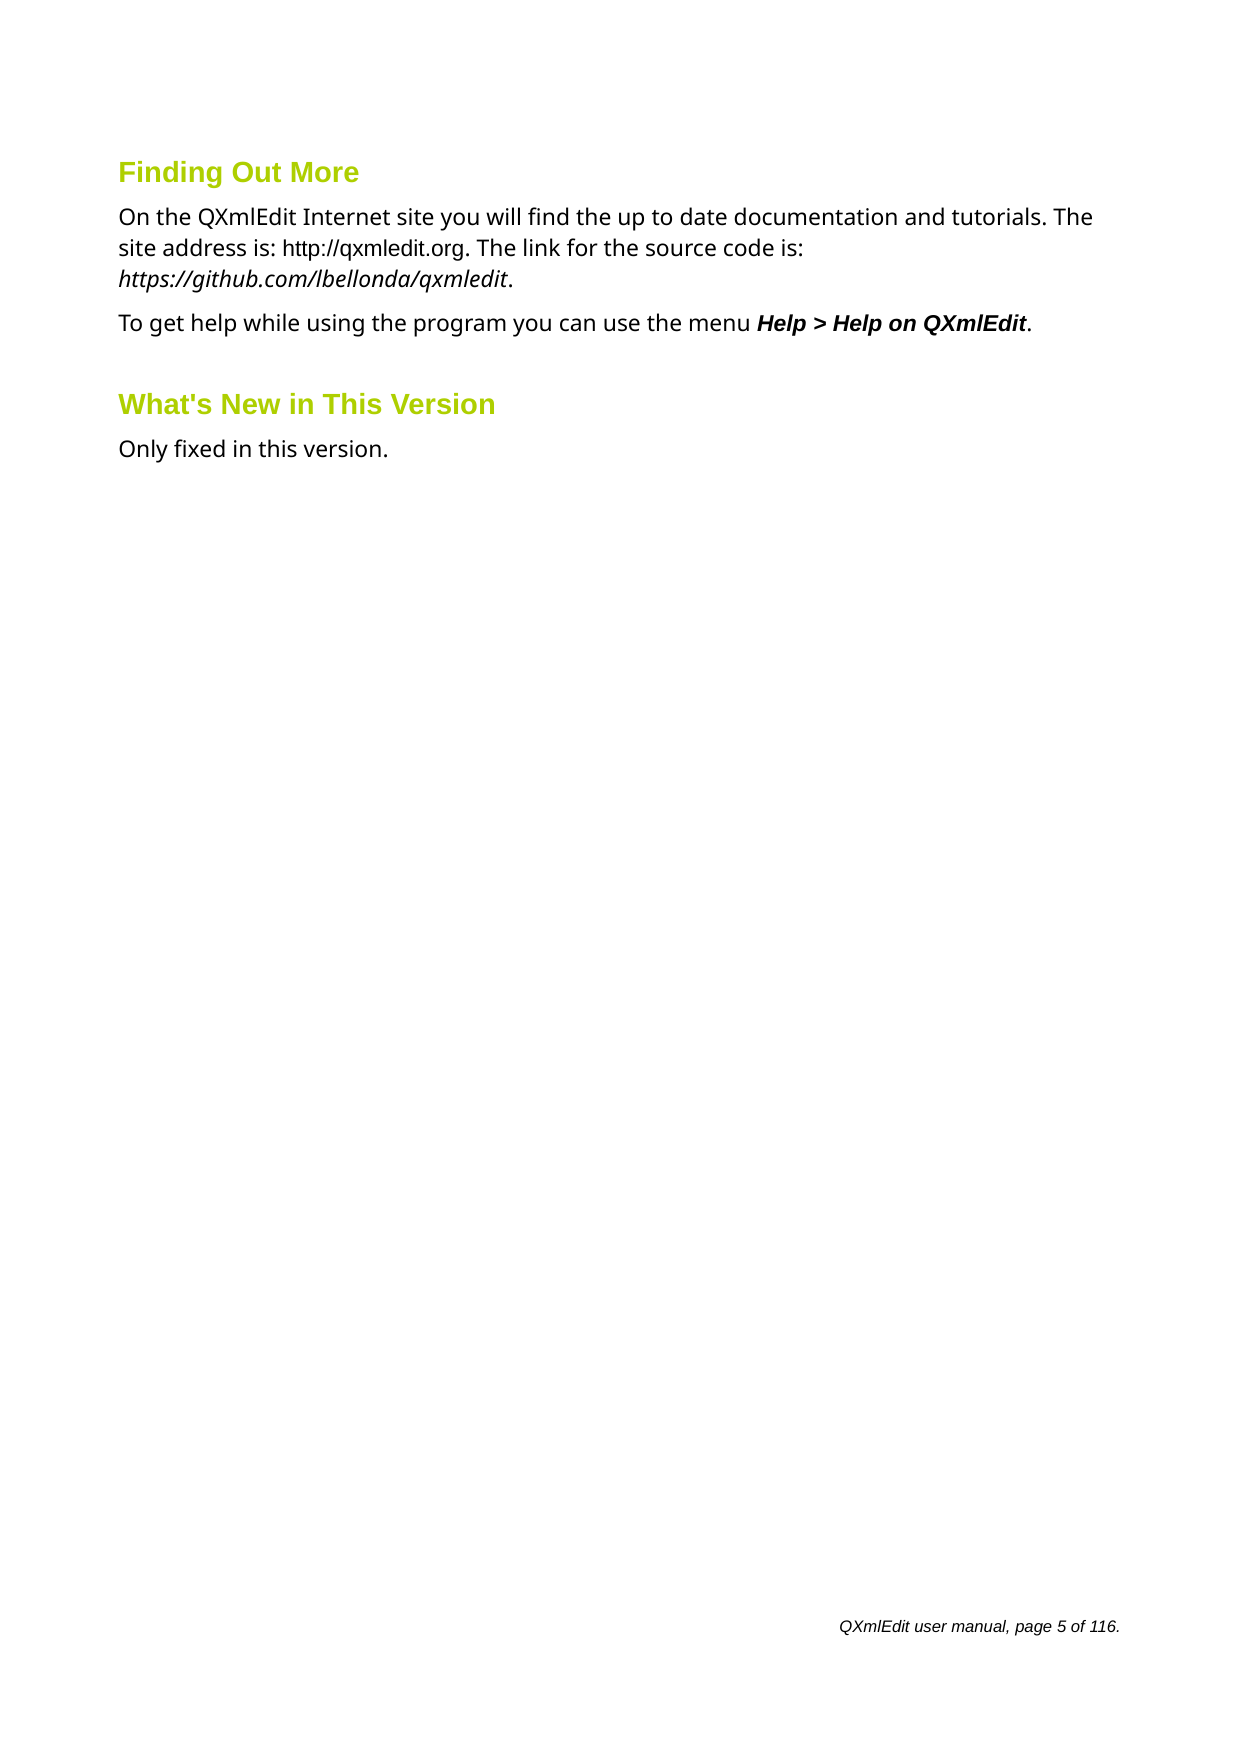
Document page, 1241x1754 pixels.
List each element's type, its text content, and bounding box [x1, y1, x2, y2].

text Only fixed in this version. [118, 433, 1122, 464]
text To get help while using the program you can use the menu Help > Help on QXmlEdit. [118, 307, 1122, 338]
subtitle Finding Out More [118, 155, 1122, 188]
text On the QXmlEdit Internet site you will find the up to date documentation and tutorials. The site address is: http://qxmledit.org. The link for the source code is: https://github.com/lbellonda/qxmledit. [118, 201, 1122, 294]
subtitle What's New in This Version [118, 387, 1122, 421]
